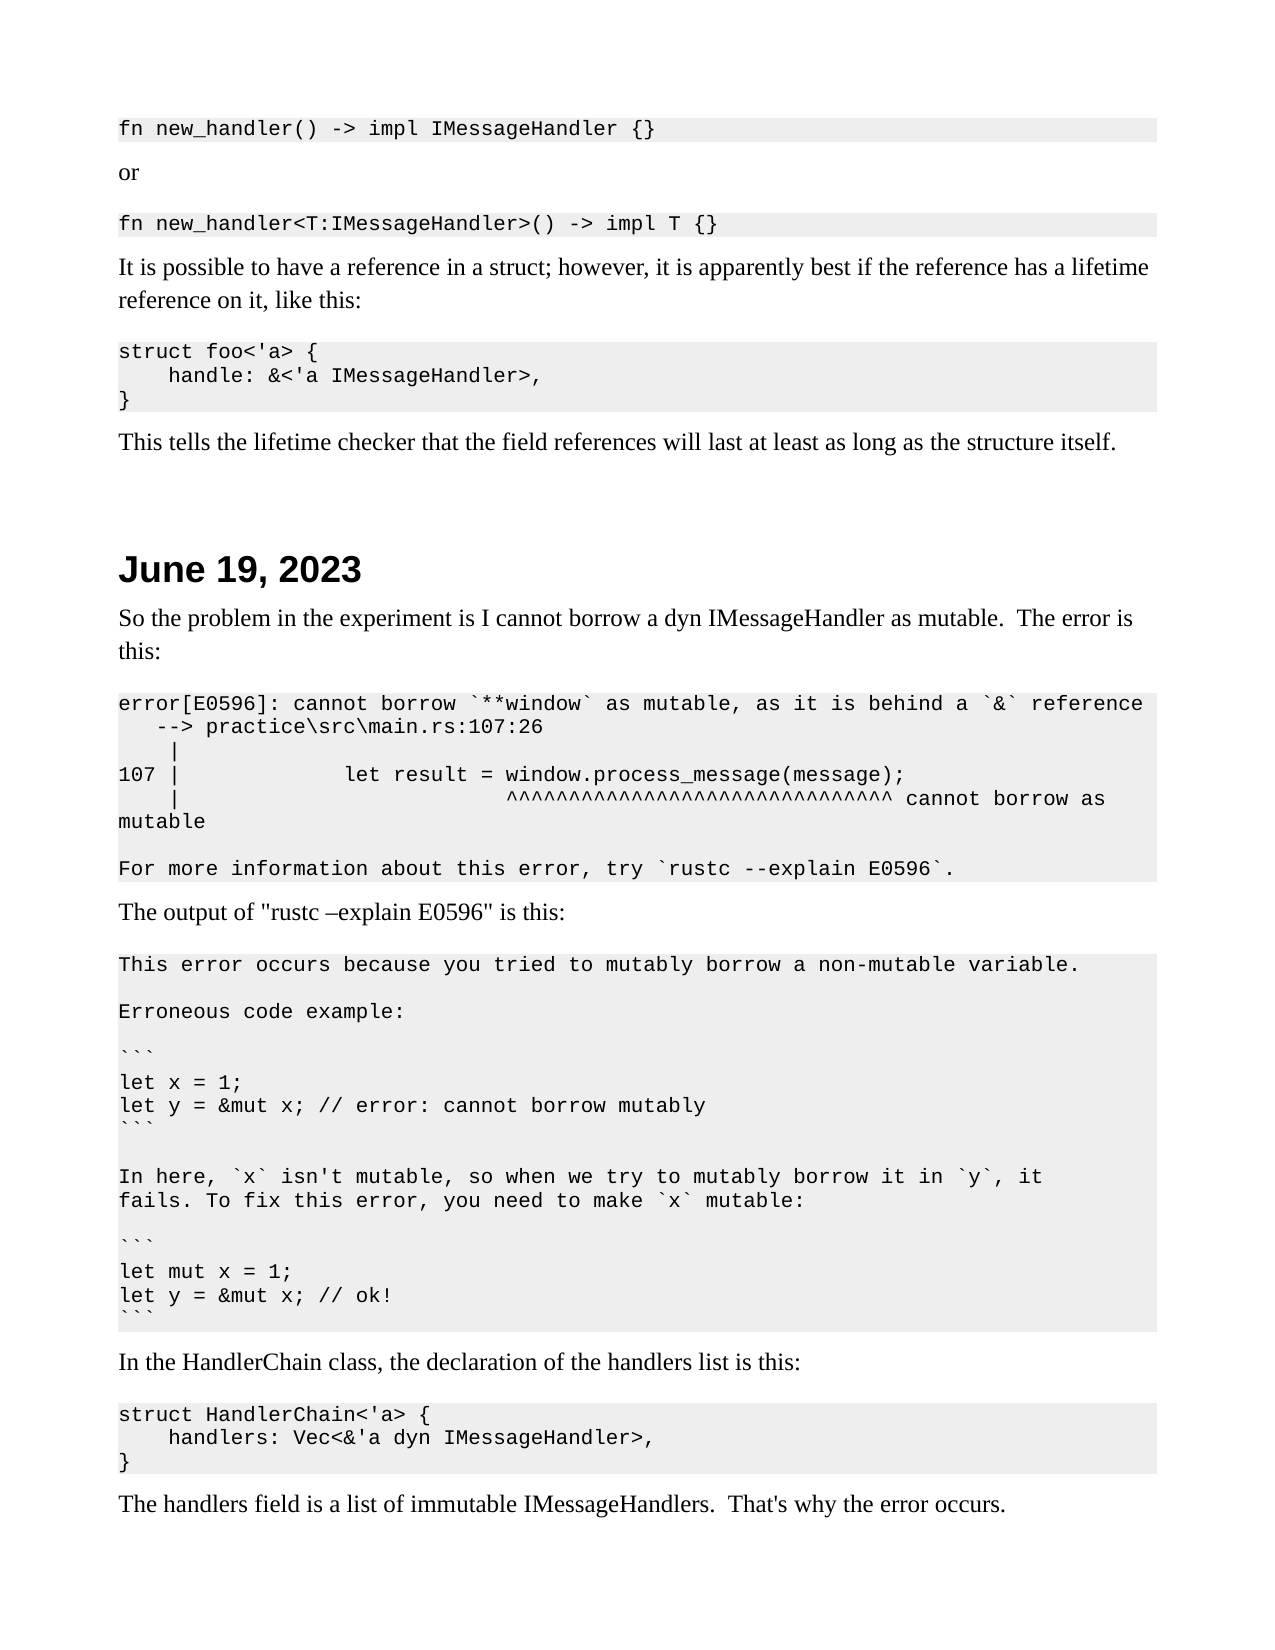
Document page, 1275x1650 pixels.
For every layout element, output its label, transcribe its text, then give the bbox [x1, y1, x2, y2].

text handlers: Vec<&'a dyn IMessageHandler>, [118, 1427, 1157, 1451]
text handle: &<'a IMessageHandler>, [118, 365, 1157, 389]
text 107 | let result = window.process_message(message); [118, 764, 1157, 787]
text or [118, 157, 1157, 186]
text For more information about this error, try `rustc --explain E0596`. [118, 858, 1157, 882]
text | [118, 740, 1157, 764]
text So the problem in the experiment is I cannot borrow a dyn IMessageHandler as mutable. The error is this: [118, 603, 1157, 665]
text struct foo<'a> { [118, 342, 1157, 365]
text ``` [118, 1048, 1157, 1072]
text Erroneous code example: [118, 1001, 1157, 1024]
text This tells the lifetime checker that the field references will last at least as long as the structure itself. [118, 427, 1157, 456]
text The handlers field is a list of immutable IMessageHandlers. That's why the error occurs. [118, 1489, 1157, 1518]
text ``` [118, 1237, 1157, 1261]
text let x = 1; [118, 1072, 1157, 1096]
text } [118, 1451, 1157, 1474]
text It is possible to have a reference in a struct; however, it is apparently best if the reference has a lifetime reference on it, like this: [118, 252, 1157, 314]
text struct HandlerChain<'a> { [118, 1403, 1157, 1427]
text ``` [118, 1119, 1157, 1143]
text fn new_handler() -> impl IMessageHandler {} [118, 118, 1157, 142]
text fn new_handler<T:IMessageHandler>() -> impl T {} [118, 213, 1157, 237]
text error[E0596]: cannot borrow `**window` as mutable, as it is behind a `&` reference [118, 693, 1157, 717]
text ``` [118, 1308, 1157, 1332]
text fails. To fix this error, you need to make `x` mutable: [118, 1190, 1157, 1214]
text In here, `x` isn't mutable, so when we try to mutably borrow it in `y`, it [118, 1166, 1157, 1190]
text This error occurs because you tried to mutably borrow a non-mutable variable. [118, 954, 1157, 977]
text | ^^^^^^^^^^^^^^^^^^^^^^^^^^^^^^^ cannot borrow as mutable [118, 787, 1157, 835]
text --> practice\src\main.rs:107:26 [118, 717, 1157, 740]
text In the HandlerChain class, the declaration of the handlers list is this: [118, 1347, 1157, 1376]
text let mut x = 1; [118, 1261, 1157, 1285]
text The output of "rustc –explain E0596" is this: [118, 897, 1157, 926]
text let y = &mut x; // ok! [118, 1285, 1157, 1308]
text let y = &mut x; // error: cannot borrow mutably [118, 1096, 1157, 1119]
subtitle June 19, 2023 [118, 548, 1157, 591]
text } [118, 389, 1157, 412]
